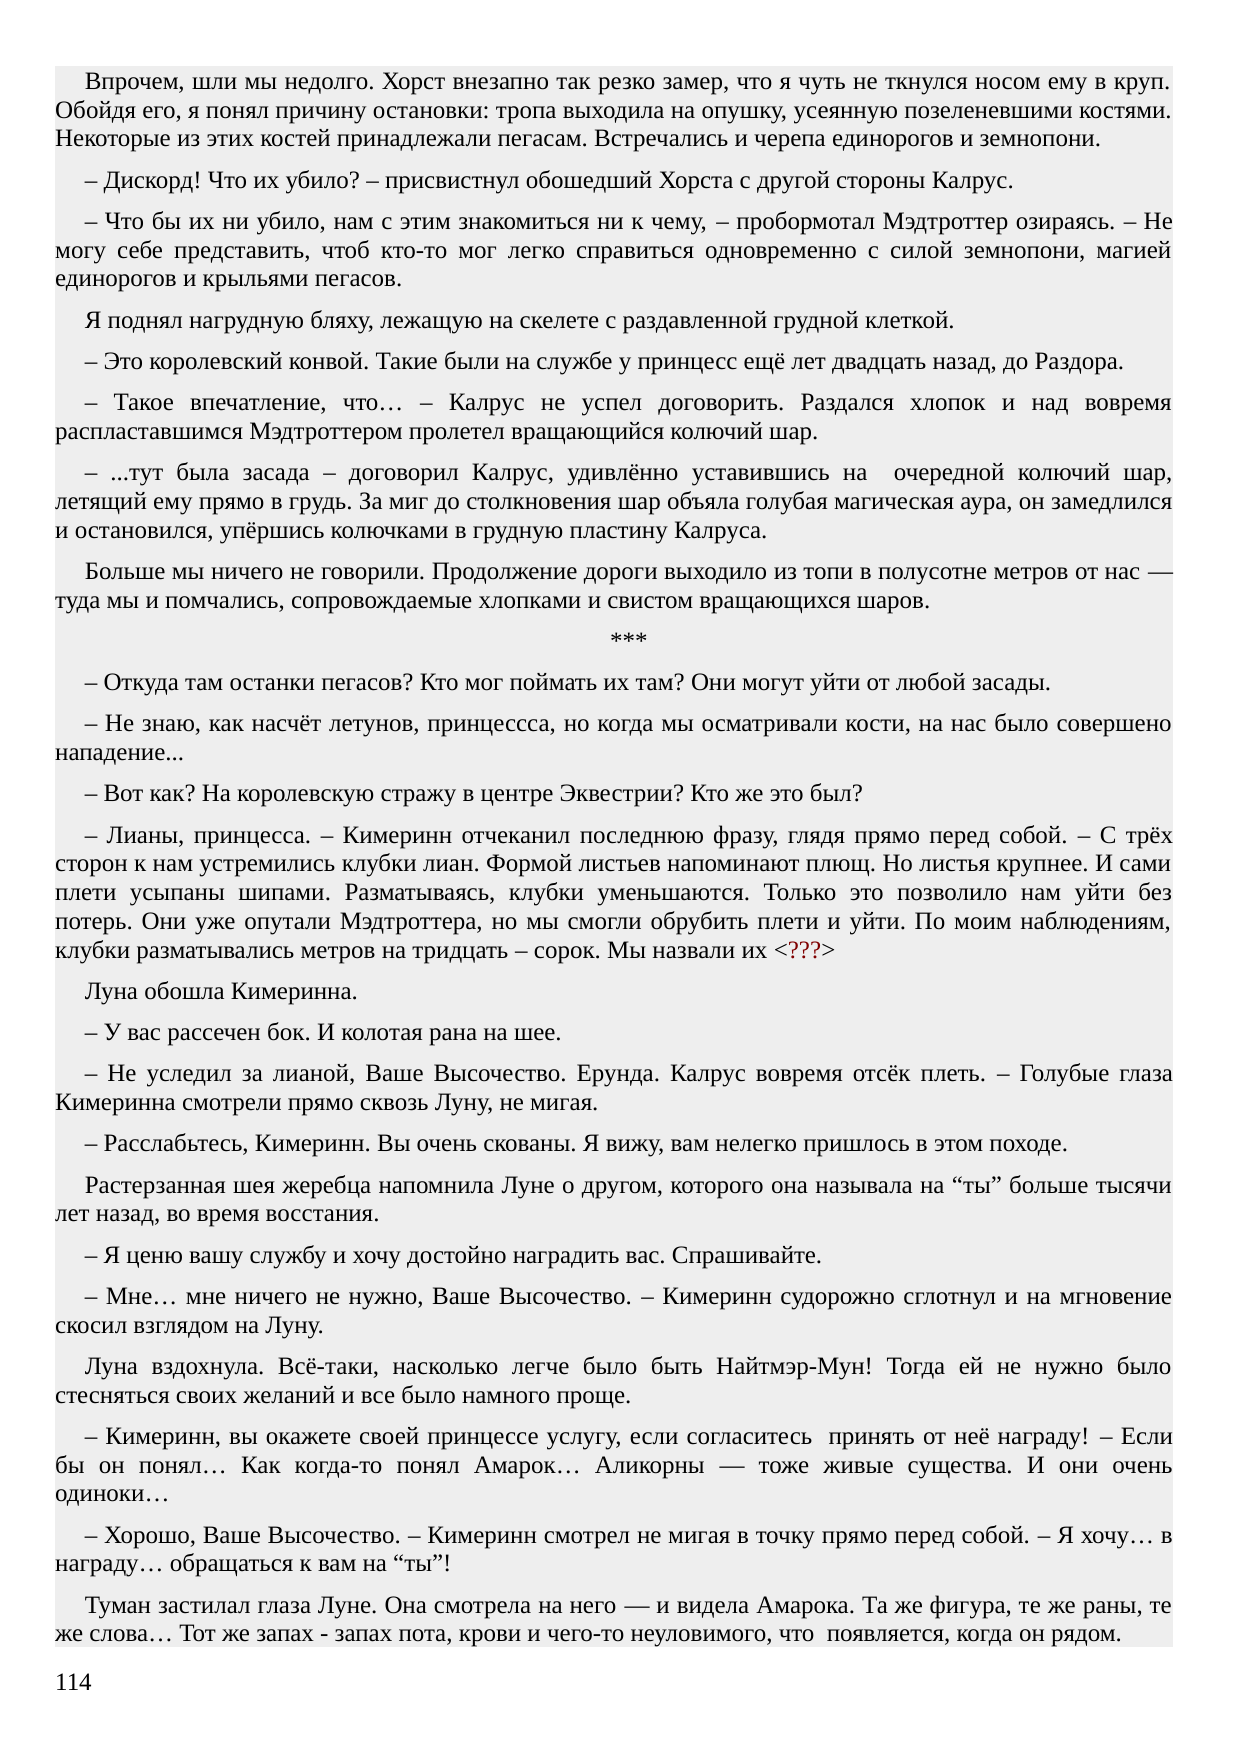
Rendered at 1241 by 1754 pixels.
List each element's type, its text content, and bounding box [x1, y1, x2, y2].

text Больше мы ничего не говорили. Продолжение дороги выходило из топи в полусотне метров от нас — туда мы и помчались, сопровождаемые хлопками и свистом вращающихся шаров. [55, 556, 1173, 613]
text – Такое впечатление, что… – Калрус не успел договорить. Раздался хлопок и над вовремя распластавшимся Мэдтроттером пролетел вращающийся колючий шар. [55, 387, 1173, 445]
text Растерзанная шея жеребца напомнила Луне о другом, которого она называла на “ты” больше тысячи лет назад, во время восстания. [55, 1170, 1173, 1227]
text – Я ценю вашу службу и хочу достойно наградить вас. Спрашивайте. [55, 1240, 1173, 1268]
text – У вас рассечен бок. И колотая рана на шее. [55, 1017, 1173, 1046]
text Луна обошла Кимеринна. [55, 976, 1173, 1005]
text Впрочем, шли мы недолго. Хорст внезапно так резко замер, что я чуть не ткнулся носом ему в круп. Обойдя его, я понял причину остановки: тропа выходила на опушку, усеянную позеленевшими костями. Некоторые из этих костей принадлежали пегасам. Встречались и черепа единорогов и земнопони. [55, 66, 1173, 152]
text – Не уследил за лианой, Ваше Высочество. Ерунда. Калрус вовремя отсёк плеть. – Голубые глаза Кимеринна смотрели прямо сквозь Луну, не мигая. [55, 1058, 1173, 1116]
text – Лианы, принцесса. – Кимеринн отчеканил последнюю фразу, глядя прямо перед собой. – С трёх сторон к нам устремились клубки лиан. Формой листьев напоминают плющ. Но листья крупнее. И сами плети усыпаны шипами. Разматываясь, клубки уменьшаются. Только это позволило нам уйти без потерь. Они уже опутали Мэдтроттера, но мы смогли обрубить плети и уйти. По моим наблюдениям, клубки разматывались метров на тридцать – сорок. Мы назвали их <???> [55, 820, 1173, 963]
text – Расслабьтесь, Кимеринн. Вы очень скованы. Я вижу, вам нелегко пришлось в этом походе. [55, 1128, 1173, 1157]
text Луна вздохнула. Всё-таки, насколько легче было быть Найтмэр-Мун! Тогда ей не нужно было стесняться своих желаний и все было намного проще. [55, 1351, 1173, 1408]
text – Кимеринн, вы окажете своей принцессе услугу, если согласитесь принять от неё награду! – Если бы он понял… Как когда-то понял Амарок… Аликорны — тоже живые существа. И они очень одиноки… [55, 1421, 1173, 1507]
text *** [55, 626, 1173, 655]
text Туман застилал глаза Луне. Она смотрела на него — и видела Амарока. Та же фигура, те же раны, те же слова… Тот же запах - запах пота, крови и чего-то неуловимого, что появляется, когда он рядом. [55, 1590, 1173, 1647]
text Я поднял нагрудную бляху, лежащую на скелете с раздавленной грудной клеткой. [55, 305, 1173, 333]
text – Это королевский конвой. Такие были на службе у принцесс ещё лет двадцать назад, до Раздора. [55, 346, 1173, 375]
text – ...тут была засада – договорил Калрус, удивлённо уставившись на очередной колючий шар, летящий ему прямо в грудь. За миг до столкновения шар объяла голубая магическая аура, он замедлился и остановился, упёршись колючками в грудную пластину Калруса. [55, 457, 1173, 543]
text – Откуда там останки пегасов? Кто мог поймать их там? Они могут уйти от любой засады. [55, 667, 1173, 696]
text – Хорошо, Ваше Высочество. – Кимеринн смотрел не мигая в точку прямо перед собой. – Я хочу… в награду… обращаться к вам на “ты”! [55, 1520, 1173, 1577]
text – Вот как? На королевскую стражу в центре Эквестрии? Кто же это был? [55, 778, 1173, 807]
text – Дискорд! Что их убило? – присвистнул обошедший Хорста с другой стороны Калрус. [55, 165, 1173, 193]
text – Мне… мне ничего не нужно, Ваше Высочество. – Кимеринн судорожно сглотнул и на мгновение скосил взглядом на Луну. [55, 1281, 1173, 1338]
text – Что бы их ни убило, нам с этим знакомиться ни к чему, – пробормотал Мэдтроттер озираясь. – Не могу себе представить, чтоб кто-то мог легко справиться одновременно с силой земнопони, магией единорогов и крыльями пегасов. [55, 206, 1173, 292]
text – Не знаю, как насчёт летунов, принцессса, но когда мы осматривали кости, на нас было совершено нападение... [55, 708, 1173, 766]
